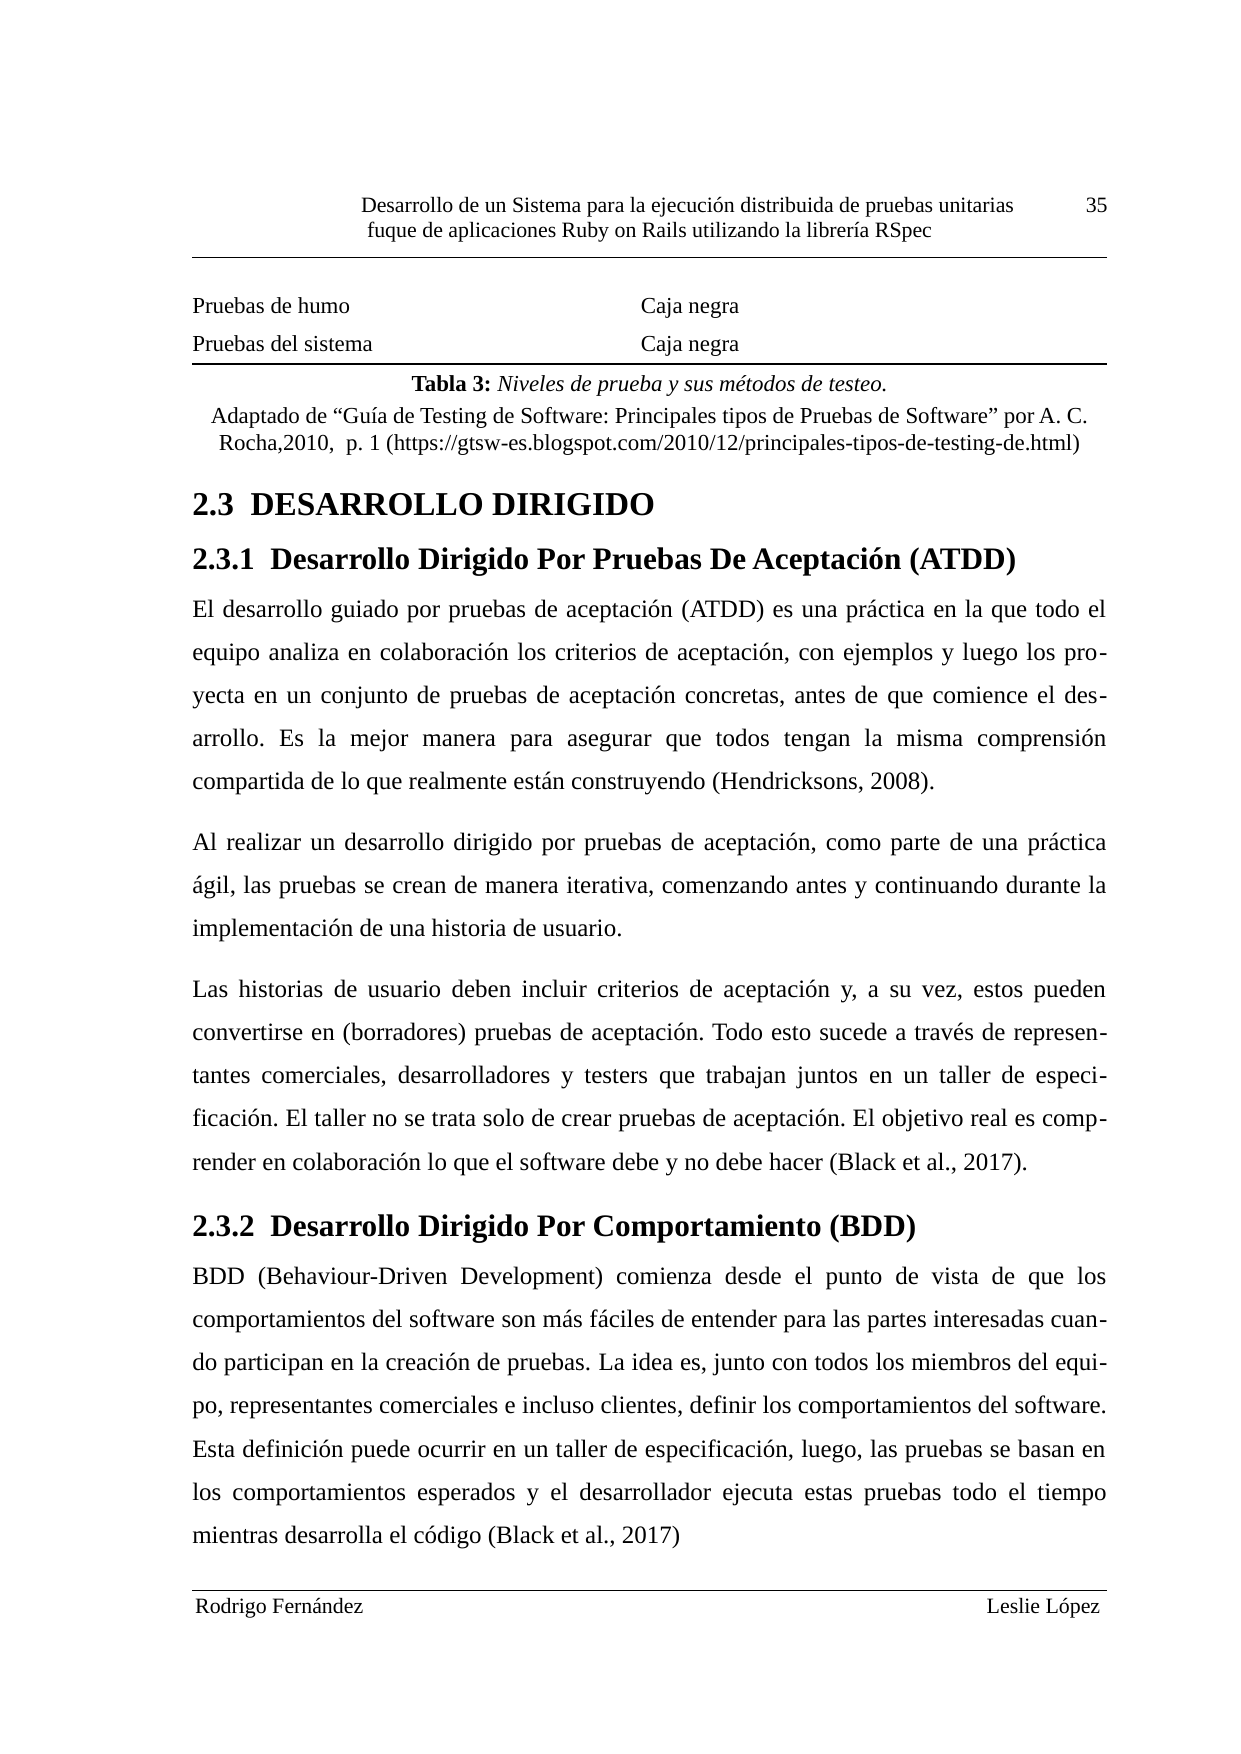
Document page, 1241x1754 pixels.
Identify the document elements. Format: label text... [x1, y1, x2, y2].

subtitle Desarrollo dirigido [192, 484, 1107, 522]
table_cell Caja negra [641, 325, 1107, 363]
text Las historias de usuario deben incluir criterios de aceptación y, a su vez, estos pueden convertirse en (borradores) pruebas de aceptación. Todo esto sucede a través de represen­tantes comerciales, desarrolladores y testers que trabajan juntos en un taller de especi­ficación. El taller no se trata solo de crear pruebas de aceptación. El objetivo real es comp­render en colaboración lo que el software debe y no debe hacer (Black et al., 2017)⁠. [192, 974, 1107, 1175]
text Adaptado de “Guía de Testing de Software: Principales tipos de Pruebas de Software” por A. C. Rocha,2010, p. 1 (https://gtsw-es.blogspot.com/2010/12/principales-tipos-de-testing-de.html) [192, 403, 1107, 455]
text Tabla 3: Niveles de prueba y sus métodos de testeo. [192, 370, 1107, 397]
text El desarrollo guiado por pruebas de aceptación (ATDD) es una práctica en la que todo el equipo analiza en colaboración los criterios de aceptación, con ejemplos y luego los pro­yecta en un conjunto de pruebas de aceptación concretas, antes de que comience el des­arrollo. Es la mejor manera para asegurar que todos tengan la misma comprensión compartida de lo que realmente están construyendo (Hendricksons, 2008)⁠. [192, 594, 1107, 795]
subtitle Desarrollo dirigido por comportamiento (BDD) [192, 1207, 1107, 1243]
subtitle Desarrollo dirigido por pruebas de aceptación (ATDD) [192, 540, 1107, 576]
table_cell Pruebas del sistema [192, 325, 641, 363]
text BDD (Behaviour-Driven Development) comienza desde el punto de vista de que los comportamientos del software son más fáciles de entender para las partes interesadas cuan­do participan en la creación de pruebas. La idea es, junto con todos los miembros del equi­po, representantes comerciales e incluso clientes, definir los comportamientos del software. Esta definición puede ocurrir en un taller de especificación, luego, las pruebas se basan en los comportamientos esperados y el desarrollador ejecuta estas pruebas todo el tiempo mientras desarrolla el código (Black et al., 2017)⁠ [192, 1261, 1107, 1549]
table_cell Pruebas de humo [192, 286, 641, 324]
text Al realizar un desarrollo dirigido por pruebas de aceptación, como parte de una práctica ágil, las pruebas se crean de manera iterativa, comenzando antes y continuando durante la implementación de una historia de usuario. [192, 827, 1107, 942]
table_cell Caja negra [641, 286, 1107, 324]
